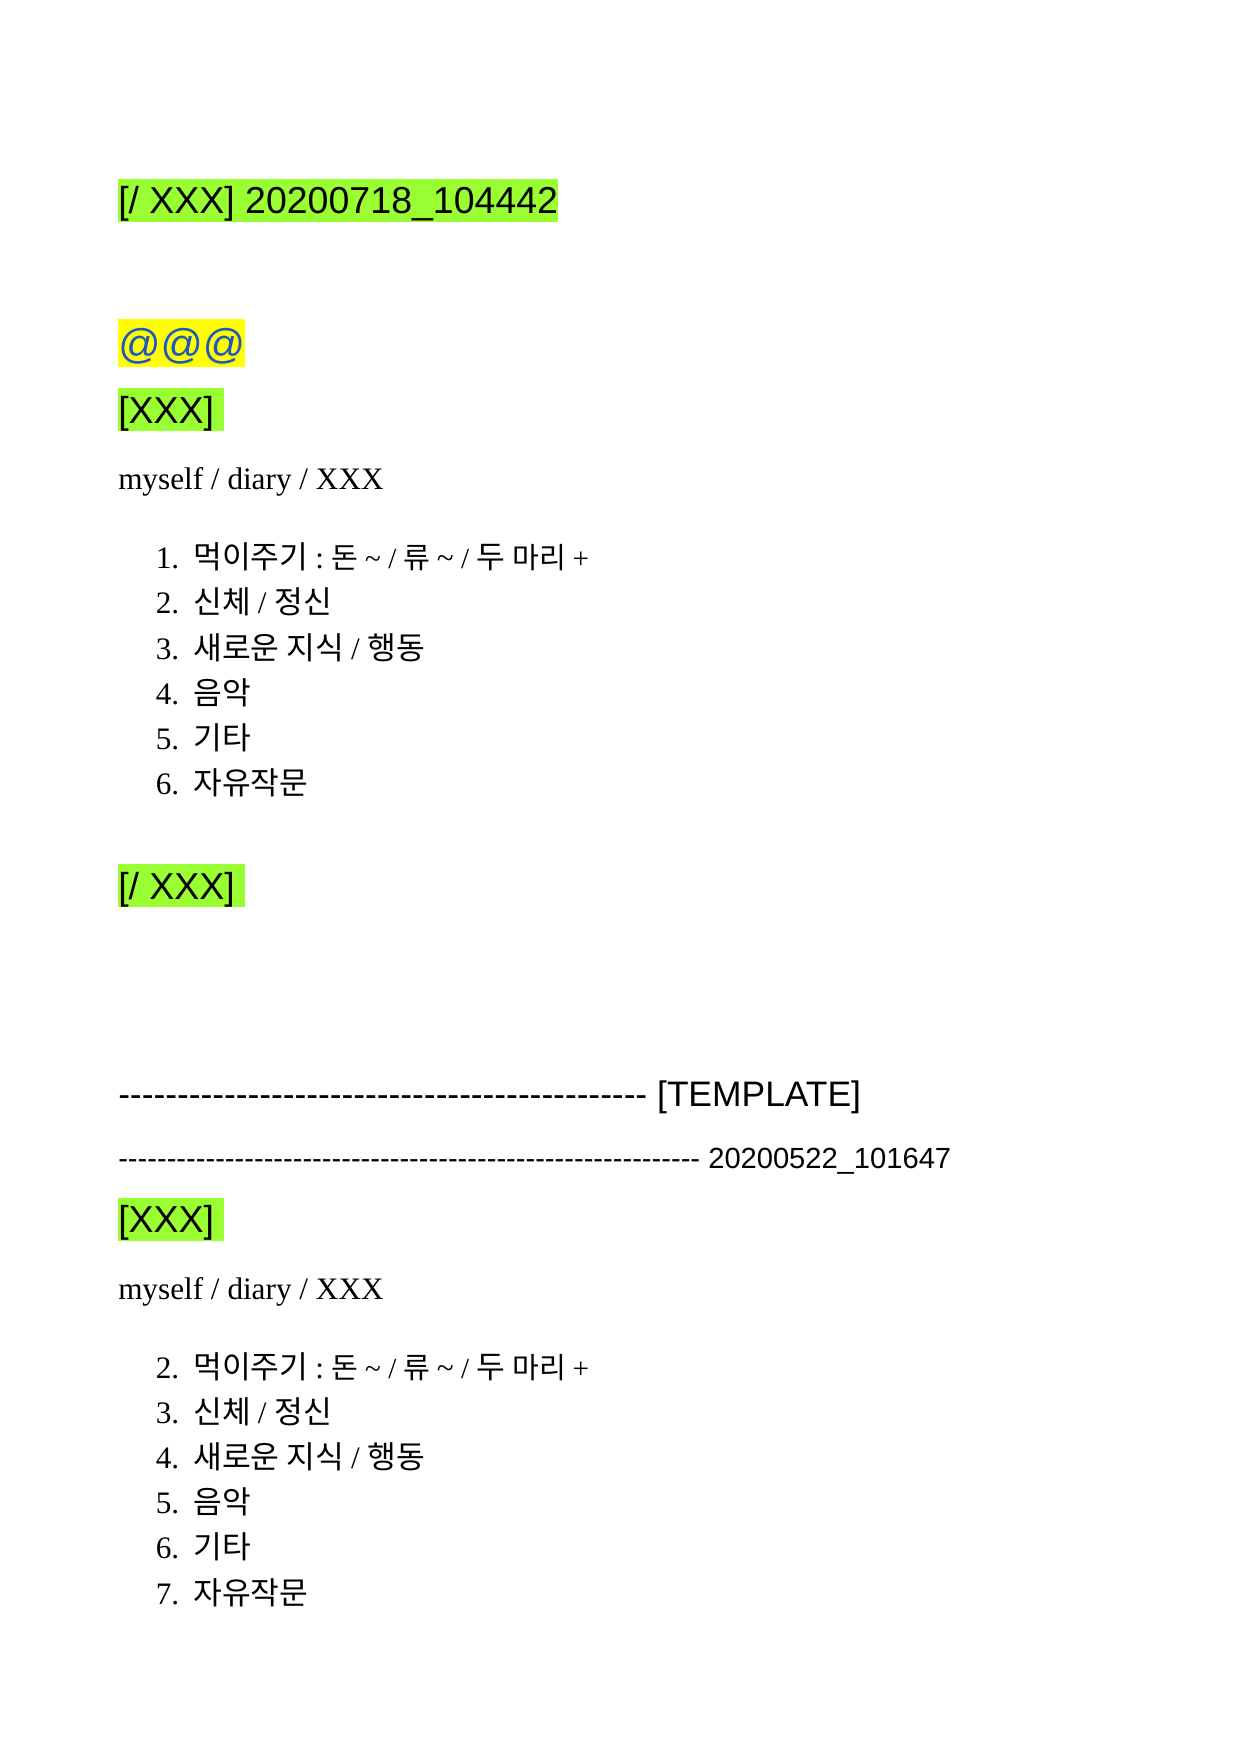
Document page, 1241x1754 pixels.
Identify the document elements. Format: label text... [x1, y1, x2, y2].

text [XXX] [118, 388, 1122, 431]
text --------------------------------------------- [TEMPLATE] [118, 1073, 1122, 1114]
text [XXX] [118, 1198, 1122, 1241]
list 먹이주기 : 돈 ~ / 류 ~ / 두 마리 + [156, 1342, 1122, 1387]
list 먹이주기 : 돈 ~ / 류 ~ / 두 마리 + [156, 532, 1122, 578]
text [/ XXX] [118, 864, 1122, 907]
list 음악 [156, 668, 1122, 713]
text myself / diary / XXX [118, 1270, 1122, 1306]
text [/ XXX] 20200718_104442 [118, 178, 1122, 222]
list 새로운 지식 / 행동 [156, 1432, 1122, 1477]
list 신체 / 정신 [156, 578, 1122, 623]
text ------------------------------------------------------------ 20200522_101647 [118, 1141, 1122, 1175]
list 기타 [156, 713, 1122, 758]
list 자유작문 [156, 1568, 1122, 1613]
list 새로운 지식 / 행동 [156, 623, 1122, 668]
text @@@ [118, 319, 1122, 367]
list 기타 [156, 1523, 1122, 1568]
list 신체 / 정신 [156, 1387, 1122, 1432]
text myself / diary / XXX [118, 461, 1122, 496]
list 음악 [156, 1477, 1122, 1523]
list 자유작문 [156, 758, 1122, 804]
